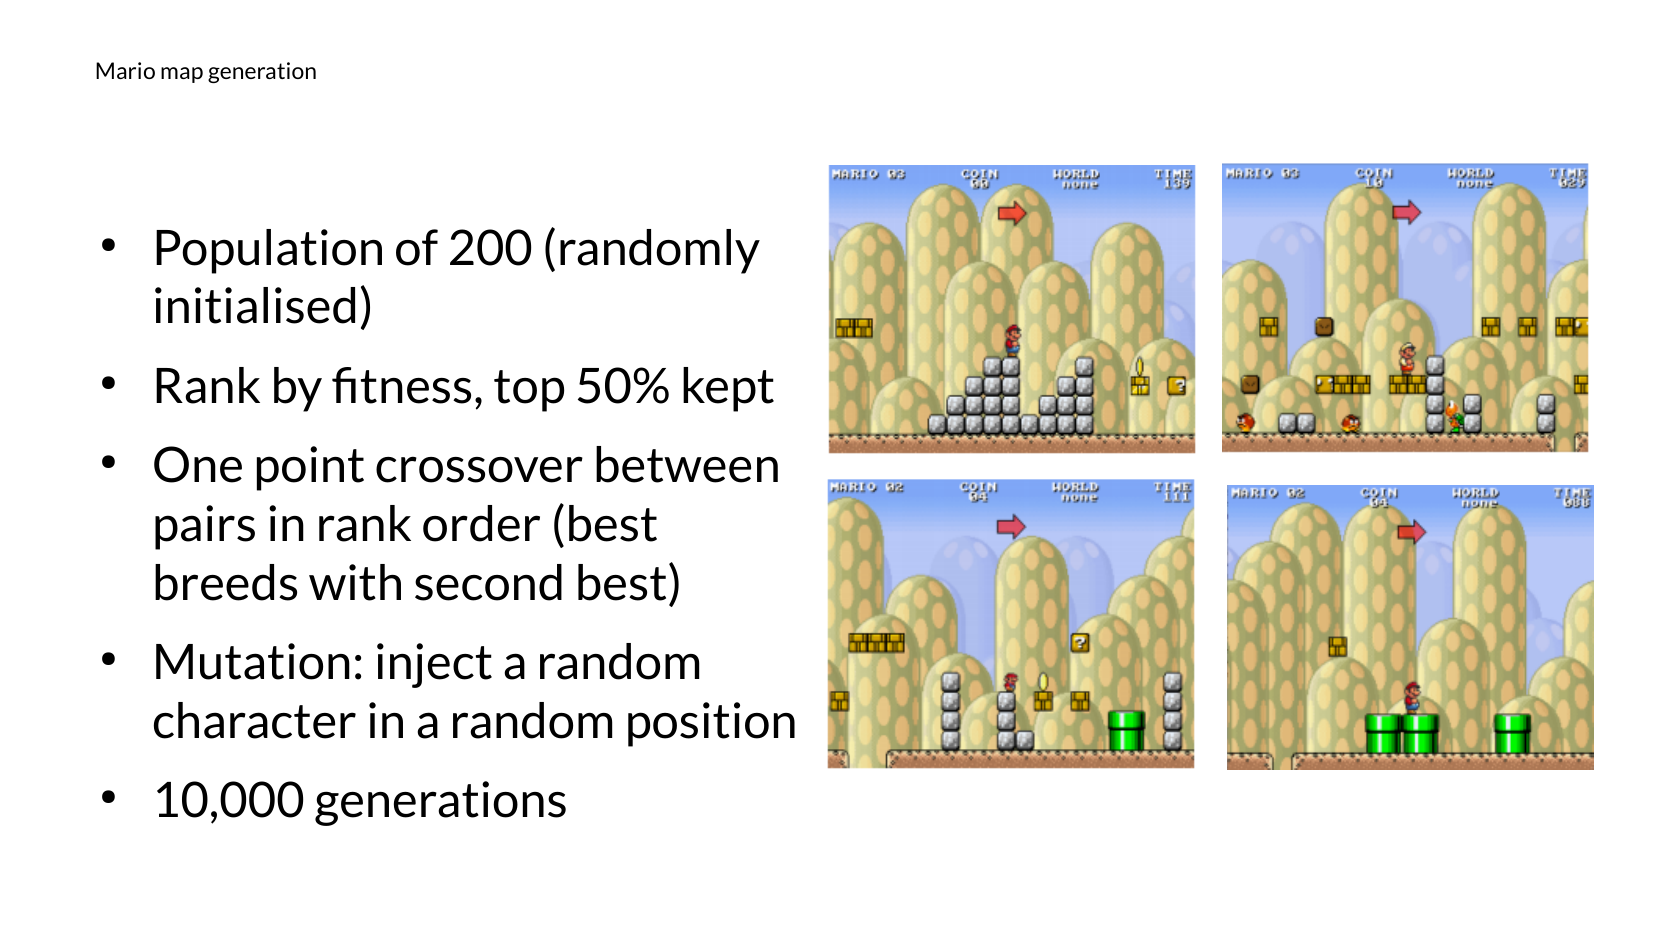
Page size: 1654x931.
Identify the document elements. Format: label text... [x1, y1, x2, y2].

picture [1222, 159, 1590, 457]
list Population of 200 (randomly initialised) Rank by fitness, top 50% kept One point crossover between pairs in rank order (best breeds with second best) Mutation: inject a random character in a random position 10,000 generations [82, 217, 809, 839]
picture [825, 478, 1196, 770]
picture [1227, 485, 1594, 770]
title Mario map generation [94, 11, 1583, 130]
picture [823, 165, 1197, 455]
